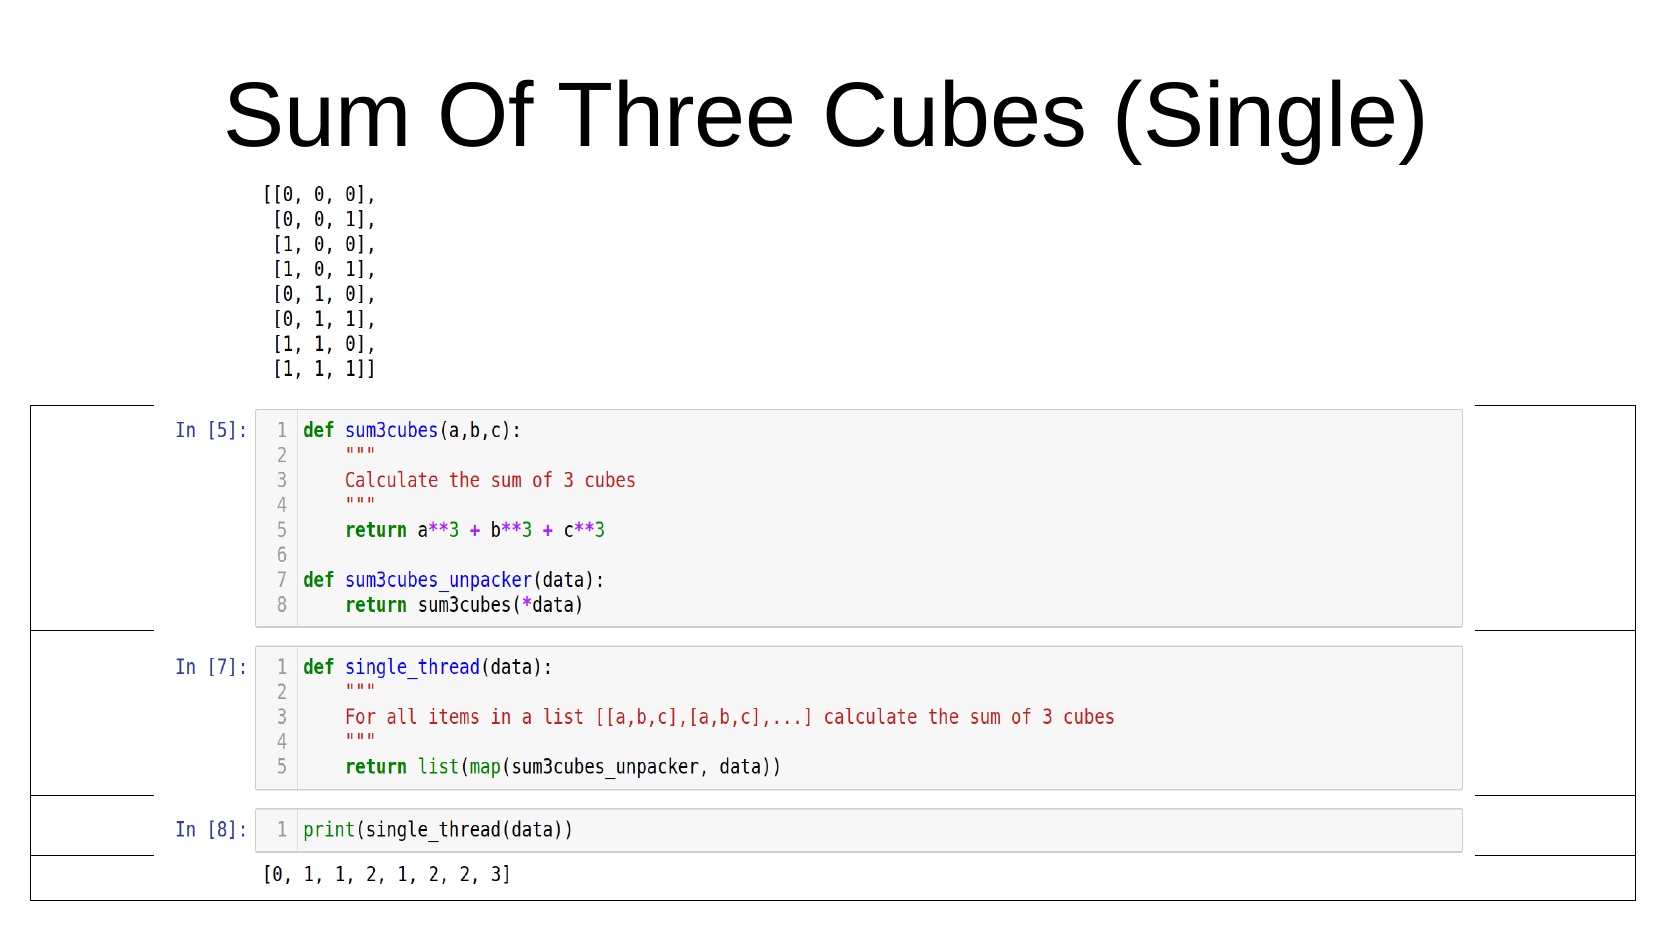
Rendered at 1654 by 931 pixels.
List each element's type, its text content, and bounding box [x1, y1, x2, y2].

text_box [1475, 405, 1636, 901]
title Sum Of Three Cubes (Single) [82, 37, 1571, 193]
text_box [30, 405, 154, 901]
picture [154, 179, 1475, 901]
